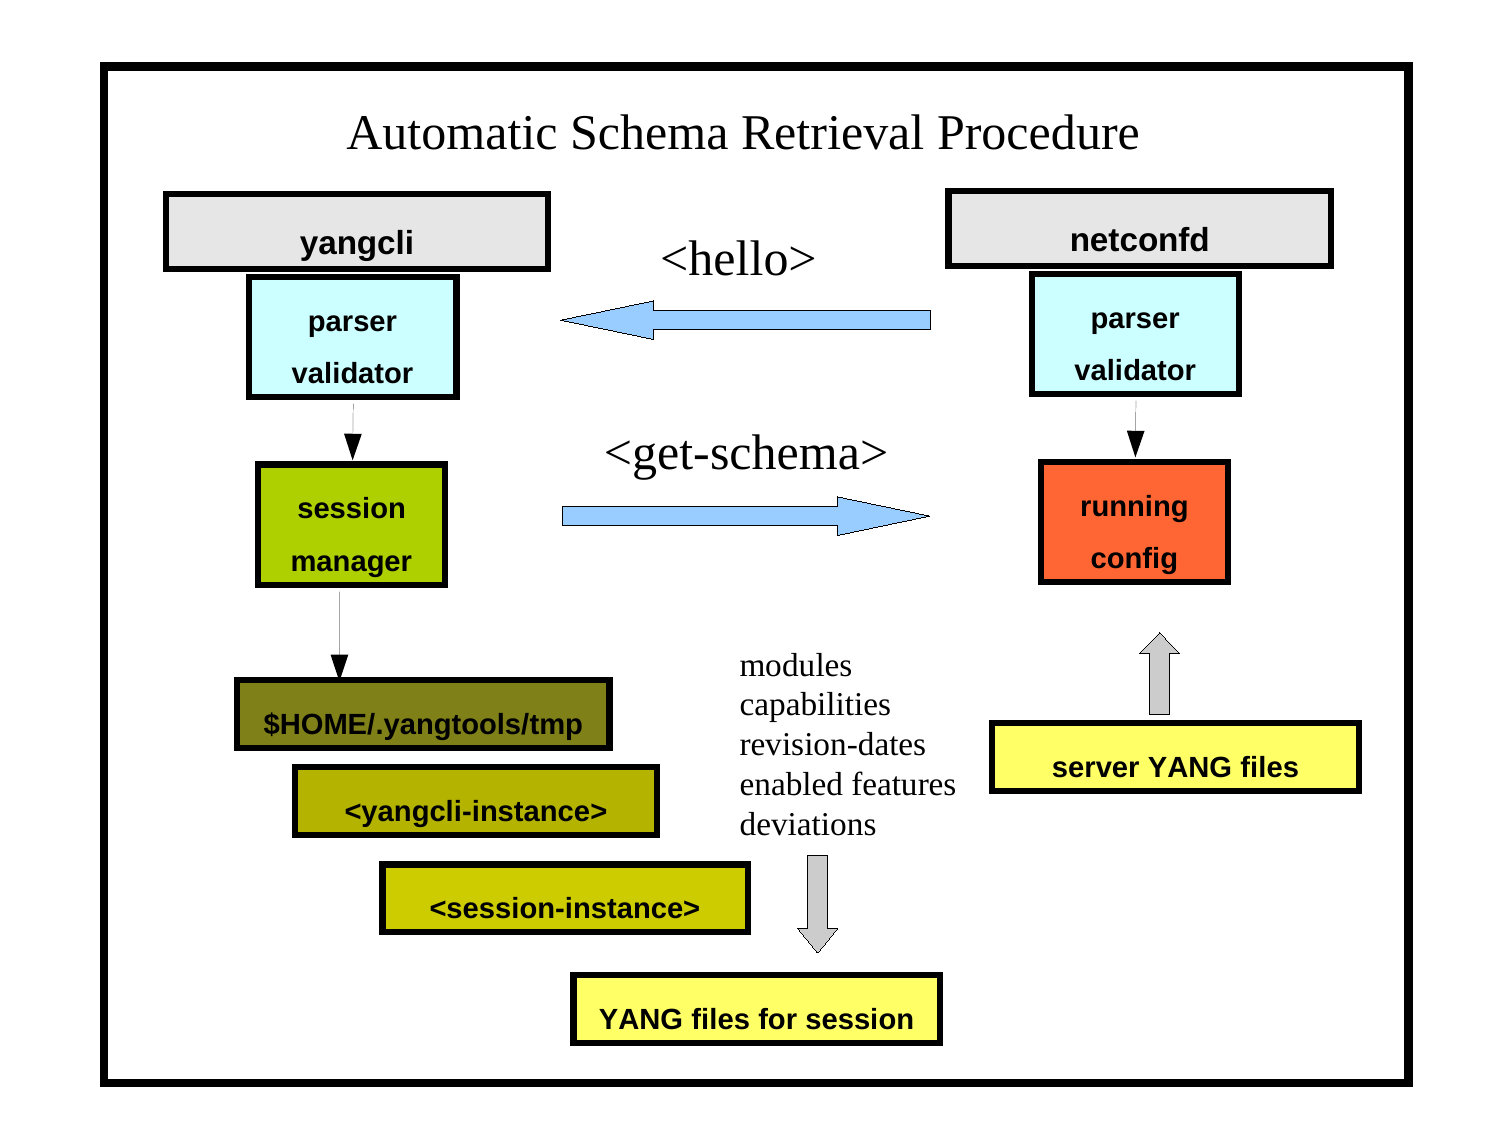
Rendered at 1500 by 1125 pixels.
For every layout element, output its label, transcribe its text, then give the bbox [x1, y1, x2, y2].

text_box [562, 496, 930, 536]
text_box running config [1040, 461, 1228, 582]
text_box session manager [258, 464, 446, 585]
text_box [589, 412, 904, 488]
text_box parser validator [1031, 273, 1240, 395]
text_box $HOME/.yangtools/tmp [237, 680, 610, 748]
text_box yangcli [165, 193, 549, 270]
text_box Automatic Schema Retrieval Procedure [331, 92, 1156, 168]
text_box [797, 855, 838, 953]
text_box [645, 217, 832, 293]
text_box [295, 767, 657, 835]
text_box parser validator [248, 276, 457, 398]
text_box server YANG files [992, 723, 1359, 791]
text_box [560, 300, 931, 340]
text_box [1139, 632, 1180, 715]
text_box [382, 864, 748, 933]
text_box netconfd [948, 190, 1332, 267]
text_box modules capabilities revision-dates enabled features deviations [724, 635, 972, 850]
text_box YANG files for session [573, 975, 941, 1044]
